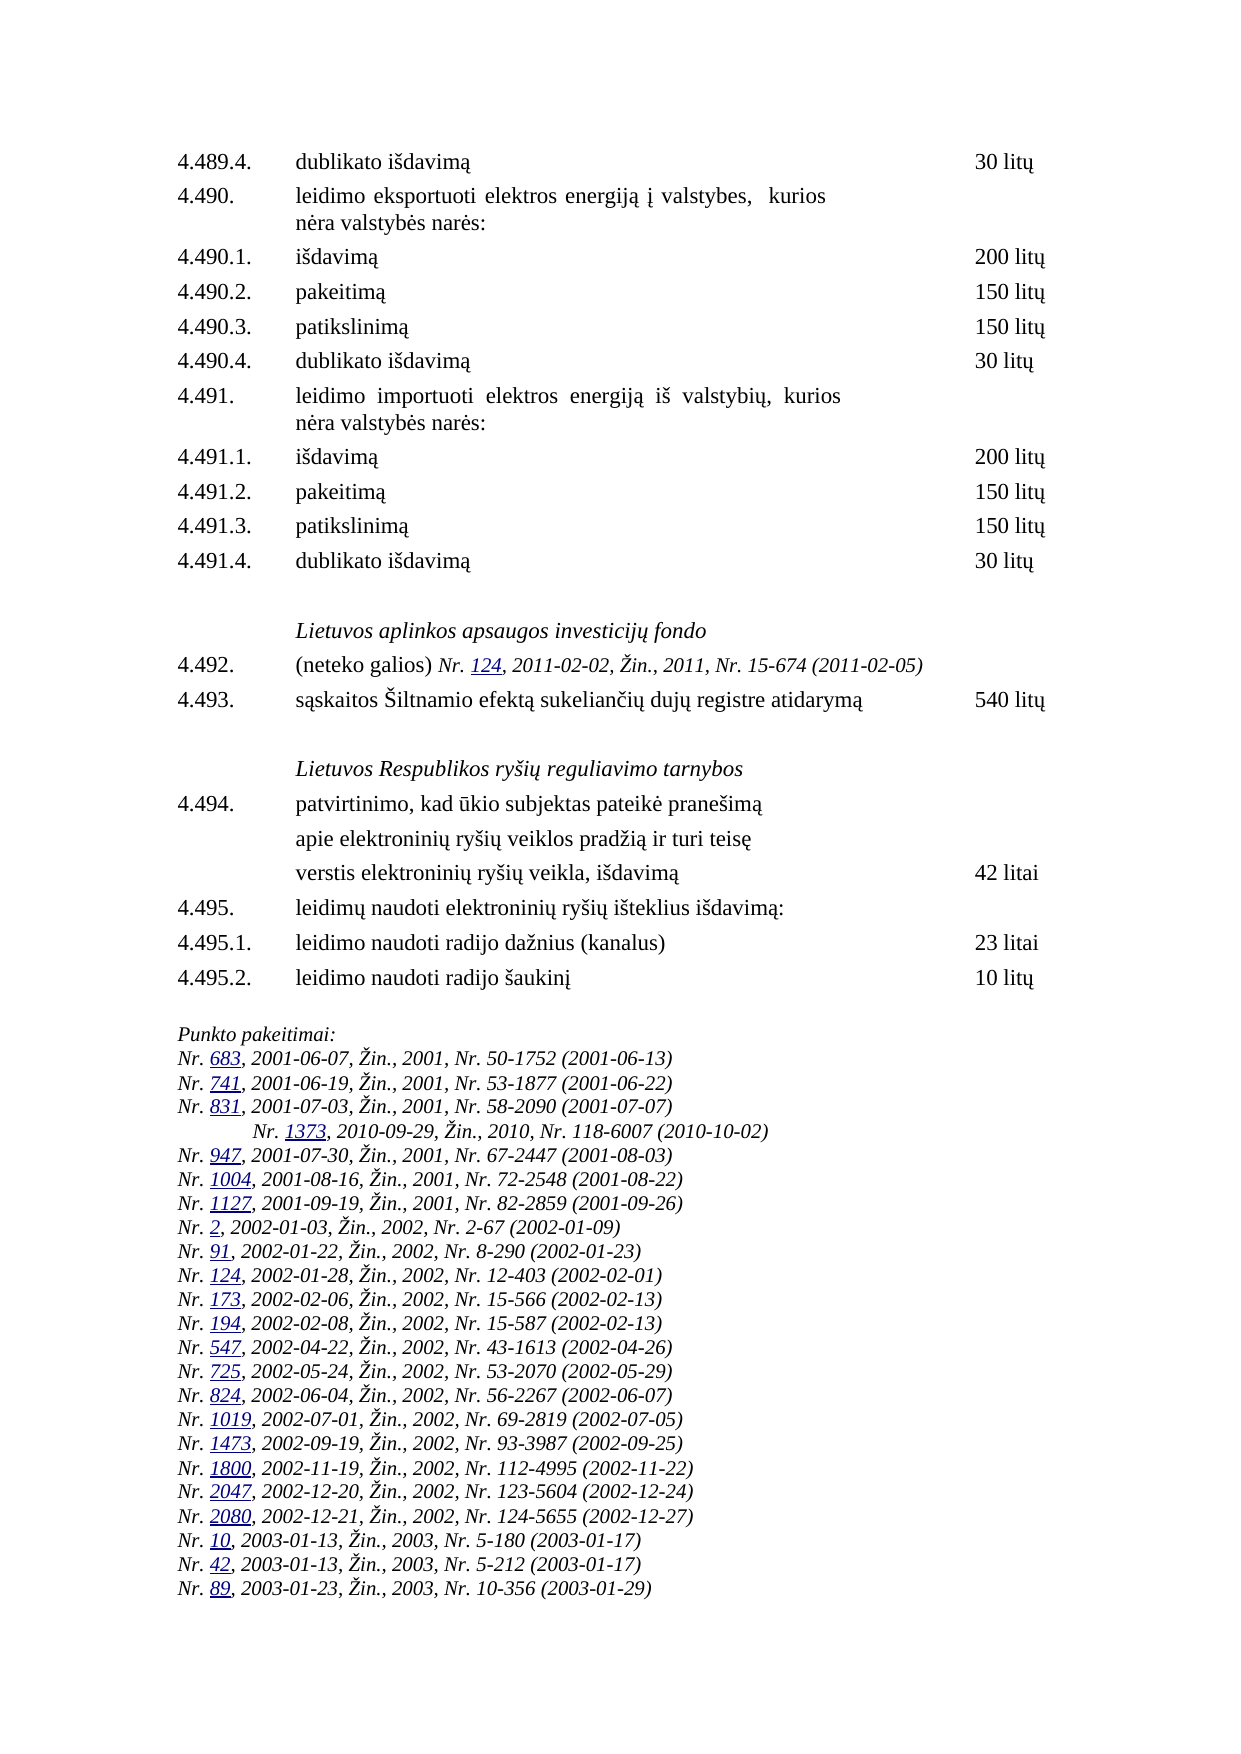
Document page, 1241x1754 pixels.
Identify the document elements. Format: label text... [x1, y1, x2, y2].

text Nr. 2080, 2002-12-21, Žin., 2002, Nr. 124-5655 (2002-12-27) [177, 1503, 1122, 1528]
text Nr. 91, 2002-01-22, Žin., 2002, Nr. 8-290 (2002-01-23) [177, 1239, 1122, 1263]
text 4.495.2. leidimo naudoti radijo šaukinį 10 litų [177, 963, 1122, 990]
text Nr. 1473, 2002-09-19, Žin., 2002, Nr. 93-3987 (2002-09-25) [177, 1431, 1122, 1455]
text Nr. 1004, 2001-08-16, Žin., 2001, Nr. 72-2548 (2001-08-22) [177, 1167, 1122, 1191]
text 4.490.2. pakeitimą 150 litų [177, 278, 1122, 304]
text 4.491.1. išdavimą 200 litų [177, 443, 1122, 469]
text 4.494. patvirtinimo, kad ūkio subjektas pateikė pranešimą [177, 790, 1122, 816]
text Nr. 824, 2002-06-04, Žin., 2002, Nr. 56-2267 (2002-06-07) [177, 1383, 1122, 1407]
text Nr. 194, 2002-02-08, Žin., 2002, Nr. 15-587 (2002-02-13) [177, 1311, 1122, 1335]
text 4.490. leidimo eksportuoti elektros energiją į valstybes, kurios nėra valstybės narės: [177, 182, 827, 235]
text 4.491.3. patikslinimą 150 litų [177, 513, 1122, 539]
text 4.493. sąskaitos Šiltnamio efektą sukeliančių dujų registre atidarymą 540 litų [177, 686, 1122, 712]
text Nr. 831, 2001-07-03, Žin., 2001, Nr. 58-2090 (2001-07-07) [177, 1094, 1122, 1118]
text Nr. 683, 2001-06-07, Žin., 2001, Nr. 50-1752 (2001-06-13) [177, 1046, 1122, 1070]
text apie elektroninių ryšių veiklos pradžią ir turi teisę [177, 825, 1122, 851]
text Nr. 947, 2001-07-30, Žin., 2001, Nr. 67-2447 (2001-08-03) [177, 1143, 1122, 1167]
text Nr. 124, 2002-01-28, Žin., 2002, Nr. 12-403 (2002-02-01) [177, 1263, 1122, 1287]
text Nr. 1019, 2002-07-01, Žin., 2002, Nr. 69-2819 (2002-07-05) [177, 1407, 1122, 1431]
text 4.490.1. išdavimą 200 litų [177, 243, 1122, 270]
text Nr. 10, 2003-01-13, Žin., 2003, Nr. 5-180 (2003-01-17) [177, 1528, 1122, 1552]
text 4.490.4. dublikato išdavimą 30 litų [177, 347, 1122, 374]
text Nr. 725, 2002-05-24, Žin., 2002, Nr. 53-2070 (2002-05-29) [177, 1359, 1122, 1383]
text 4.492. (neteko galios) Nr. 124, 2011-02-02, Žin., 2011, Nr. 15-674 (2011-02-05) [177, 651, 930, 678]
text 4.495.1. leidimo naudoti radijo dažnius (kanalus) 23 litai [177, 929, 1122, 955]
text Nr. 1127, 2001-09-19, Žin., 2001, Nr. 82-2859 (2001-09-26) [177, 1191, 1122, 1215]
text 4.495. leidimų naudoti elektroninių ryšių išteklius išdavimą: [177, 894, 1122, 921]
text verstis elektroninių ryšių veikla, išdavimą 42 litai [177, 859, 1122, 886]
text Lietuvos Respublikos ryšių reguliavimo tarnybos [177, 755, 1122, 782]
text 4.491.2. pakeitimą 150 litų [177, 478, 1122, 504]
text Nr. 1800, 2002-11-19, Žin., 2002, Nr. 112-4995 (2002-11-22) [177, 1455, 1122, 1479]
text Nr. 741, 2001-06-19, Žin., 2001, Nr. 53-1877 (2001-06-22) [177, 1070, 1122, 1094]
text Nr. 2, 2002-01-03, Žin., 2002, Nr. 2-67 (2002-01-09) [177, 1215, 1122, 1239]
text 4.490.3. patikslinimą 150 litų [177, 313, 1122, 339]
text Nr. 2047, 2002-12-20, Žin., 2002, Nr. 123-5604 (2002-12-24) [177, 1479, 1122, 1503]
text Nr. 173, 2002-02-06, Žin., 2002, Nr. 15-566 (2002-02-13) [177, 1287, 1122, 1311]
text 4.489.4. dublikato išdavimą 30 litų [177, 148, 1122, 174]
text Lietuvos aplinkos apsaugos investicijų fondo [177, 617, 1122, 643]
text Punkto pakeitimai: [177, 1022, 1122, 1046]
text Nr. 1373, 2010-09-29, Žin., 2010, Nr. 118-6007 (2010-10-02) [252, 1118, 1122, 1143]
text Nr. 547, 2002-04-22, Žin., 2002, Nr. 43-1613 (2002-04-26) [177, 1335, 1122, 1359]
text 4.491. leidimo importuoti elektros energiją iš valstybių, kurios nėra valstybės narės: [177, 382, 842, 435]
text Nr. 42, 2003-01-13, Žin., 2003, Nr. 5-212 (2003-01-17) [177, 1552, 1122, 1576]
text 4.491.4. dublikato išdavimą 30 litų [177, 547, 1122, 574]
text Nr. 89, 2003-01-23, Žin., 2003, Nr. 10-356 (2003-01-29) [177, 1576, 1122, 1600]
